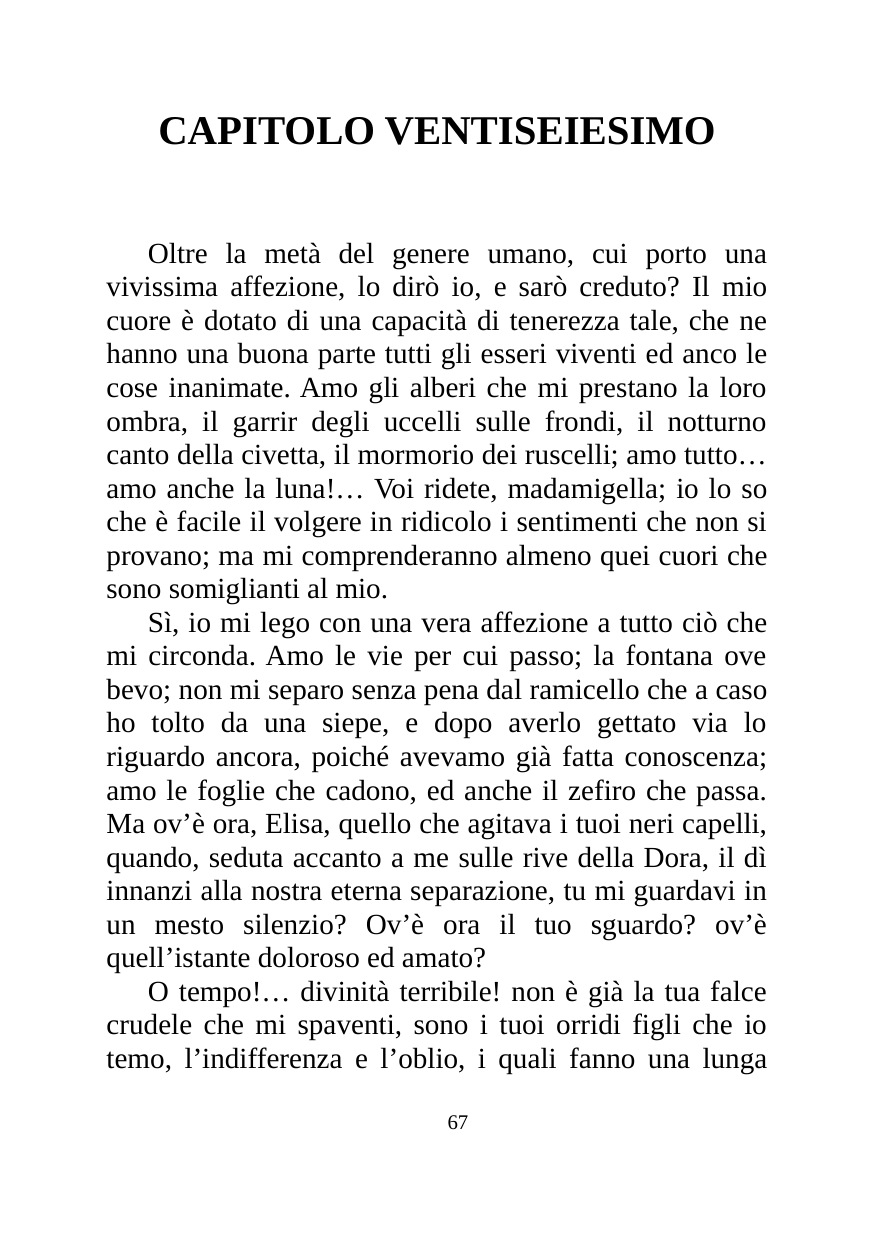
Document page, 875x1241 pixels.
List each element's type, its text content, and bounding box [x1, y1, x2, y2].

subtitle CAPITOLO VENTISEIESIMO [106, 106, 768, 153]
text Oltre la metà del genere umano, cui porto una vivissima affezione, lo dirò io, e sarò creduto? Il mio cuore è dotato di una capacità di tenerezza tale, che ne hanno una buona parte tutti gli esseri viventi ed anco le cose inanimate. Amo gli alberi che mi prestano la loro ombra, il garrir degli uccelli sulle frondi, il notturno canto della civetta, il mormorio dei ruscelli; amo tutto… amo anche la luna!… Voi ridete, madamigella; io lo so che è facile il volgere in ridicolo i sentimenti che non si provano; ma mi comprenderanno almeno quei cuori che sono somiglianti al mio. [106, 236, 768, 605]
text O tempo!… divinità terribile! non è già la tua falce crudele che mi spaventi, sono i tuoi orridi figli che io temo, l’indifferenza e l’oblio, i quali fanno una lunga [106, 974, 768, 1074]
text Sì, io mi lego con una vera affezione a tutto ciò che mi circonda. Amo le vie per cui passo; la fontana ove bevo; non mi separo senza pena dal ramicello che a caso ho tolto da una siepe, e dopo averlo gettato via lo riguardo ancora, poiché avevamo già fatta conoscenza; amo le foglie che cadono, ed anche il zefiro che passa. Ma ov’è ora, Elisa, quello che agitava i tuoi neri capelli, quando, seduta accanto a me sulle rive della Dora, il dì innanzi alla nostra eterna separazione, tu mi guardavi in un mesto silenzio? Ov’è ora il tuo sguardo? ov’è quell’istante doloroso ed amato? [106, 605, 768, 974]
